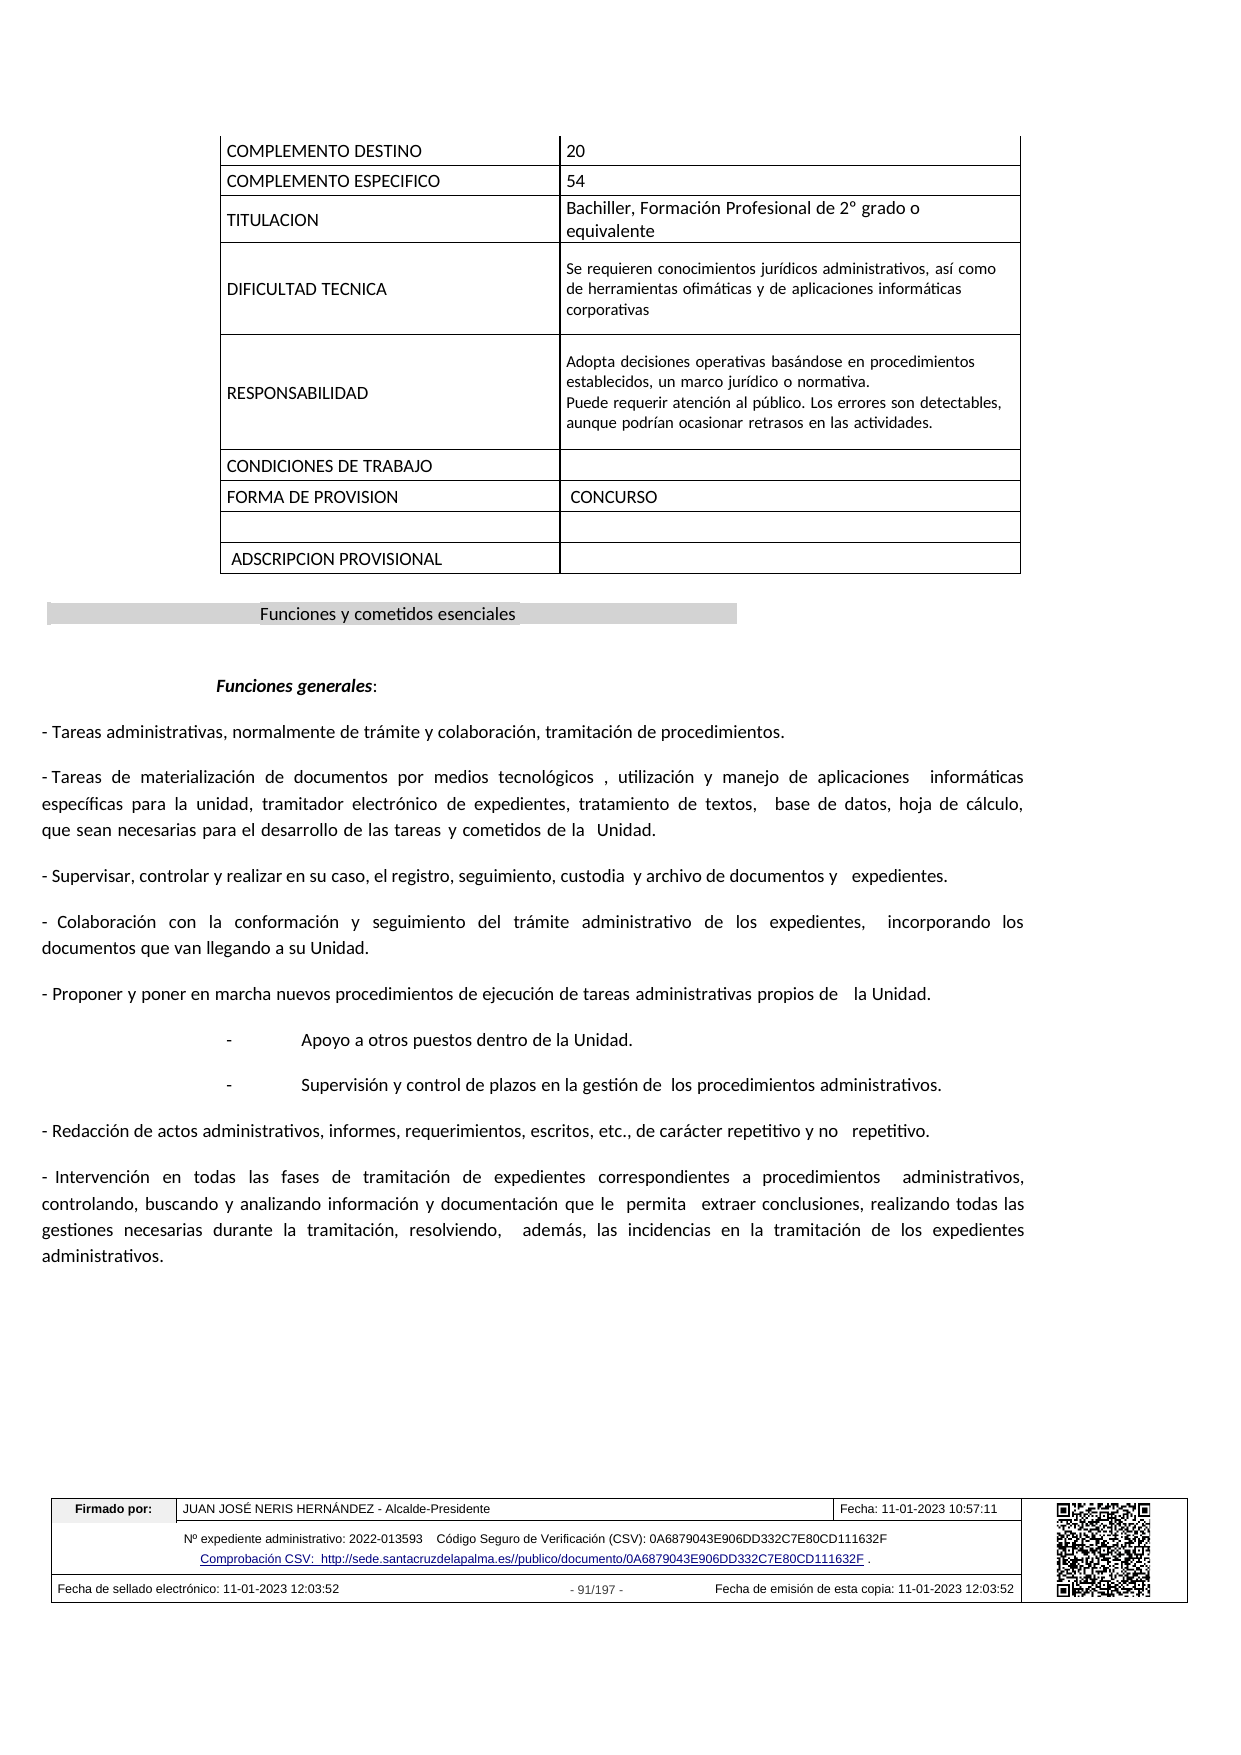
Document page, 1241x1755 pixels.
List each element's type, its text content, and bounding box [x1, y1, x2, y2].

list Apoyo a otros puestos dentro de la Unidad. [226, 1028, 1199, 1051]
table_header [1022, 1499, 1187, 1602]
table_cell Fecha de sellado electrónico: 11-01-2023 12:03:52 - 91/197 - Fecha de emisión de esta copia: 11-01-2023 12:03:52 [52, 1575, 1021, 1602]
table_header COMPLEMENTO DESTINO [221, 136, 559, 165]
table_cell [561, 450, 1020, 480]
table_cell Nº expediente administrativo: 2022-013593 Código Seguro de Verificación (CSV): 0A6879043E906DD332C7E80CD111632F Comprobación CSV: http://sede.santacruzdelapalma.es//publico/documento/0A6879043E906DD332C7E80CD111632F . [52, 1521, 1021, 1574]
table_cell [561, 512, 1020, 542]
table_header Fecha: 11-01-2023 10:57:11 [834, 1499, 1021, 1520]
table_cell Bachiller, Formación Profesional de 2º grado o equivalente [561, 196, 1020, 242]
list Proponer y poner en marcha nuevos procedimientos de ejecución de tareas administrativas propios de la Unidad. [42, 982, 1025, 1005]
table_header JUAN JOSÉ NERIS HERNÁNDEZ - Alcalde-Presidente [177, 1499, 833, 1520]
table_cell [561, 543, 1020, 573]
table_cell RESPONSABILIDAD [221, 335, 559, 449]
table_cell DIFICULTAD TECNICA [221, 243, 559, 334]
table_cell CONCURSO [561, 481, 1020, 511]
table_header Firmado por: [52, 1499, 176, 1520]
table_cell Se requieren conocimientos jurídicos administrativos, así como de herramientas ofimáticas y de aplicaciones informáticas corporativas [561, 243, 1020, 334]
table_cell FORMA DE PROVISION [221, 481, 559, 511]
table_cell 54 [561, 166, 1020, 195]
table_cell TITULACION [221, 196, 559, 242]
list Supervisión y control de plazos en la gestión de los procedimientos administrativos. [226, 1074, 1199, 1097]
table_header 20 [561, 136, 1020, 165]
table_cell COMPLEMENTO ESPECIFICO [221, 166, 559, 195]
list Intervención en todas las fases de tramitación de expedientes correspondientes a procedimientos administrativos, controlando, buscando y analizando información y documentación que le permita extraer conclusiones, realizando todas las gestiones necesarias durante la tramitación, resolviendo, además, las incidencias en la tramitación de los expedientes administrativos. [42, 1165, 1024, 1267]
table_cell [221, 512, 559, 542]
list Colaboración con la conformación y seguimiento del trámite administrativo de los expedientes, incorporando los documentos que van llegando a su Unidad. [42, 910, 1024, 959]
list Tareas administrativas, normalmente de trámite y colaboración, tramitación de procedimientos. [42, 720, 1199, 743]
table_cell ADSCRIPCION PROVISIONAL [221, 543, 559, 573]
list Tareas de materialización de documentos por medios tecnológicos , utilización y manejo de aplicaciones informáticas específicas para la unidad, tramitador electrónico de expedientes, tratamiento de textos, base de datos, hoja de cálculo, que sean necesarias para el desarrollo de las tareas y cometidos de la Unidad. [42, 766, 1024, 841]
list Supervisar, controlar y realizar en su caso, el registro, seguimiento, custodia y archivo de documentos y expedientes. [42, 864, 1025, 887]
table_cell CONDICIONES DE TRABAJO [221, 450, 559, 480]
text Funciones y cometidos esenciales [42, 602, 1199, 625]
table_cell Adopta decisiones operativas basándose en procedimientos establecidos, un marco jurídico o normativa. Puede requerir atención al público. Los errores son detectables, aunque podrían ocasionar retrasos en las actividades. [561, 335, 1020, 449]
list Redacción de actos administrativos, informes, requerimientos, escritos, etc., de carácter repetitivo y no repetitivo. [42, 1119, 1025, 1142]
subtitle Funciones generales: [216, 674, 1199, 697]
